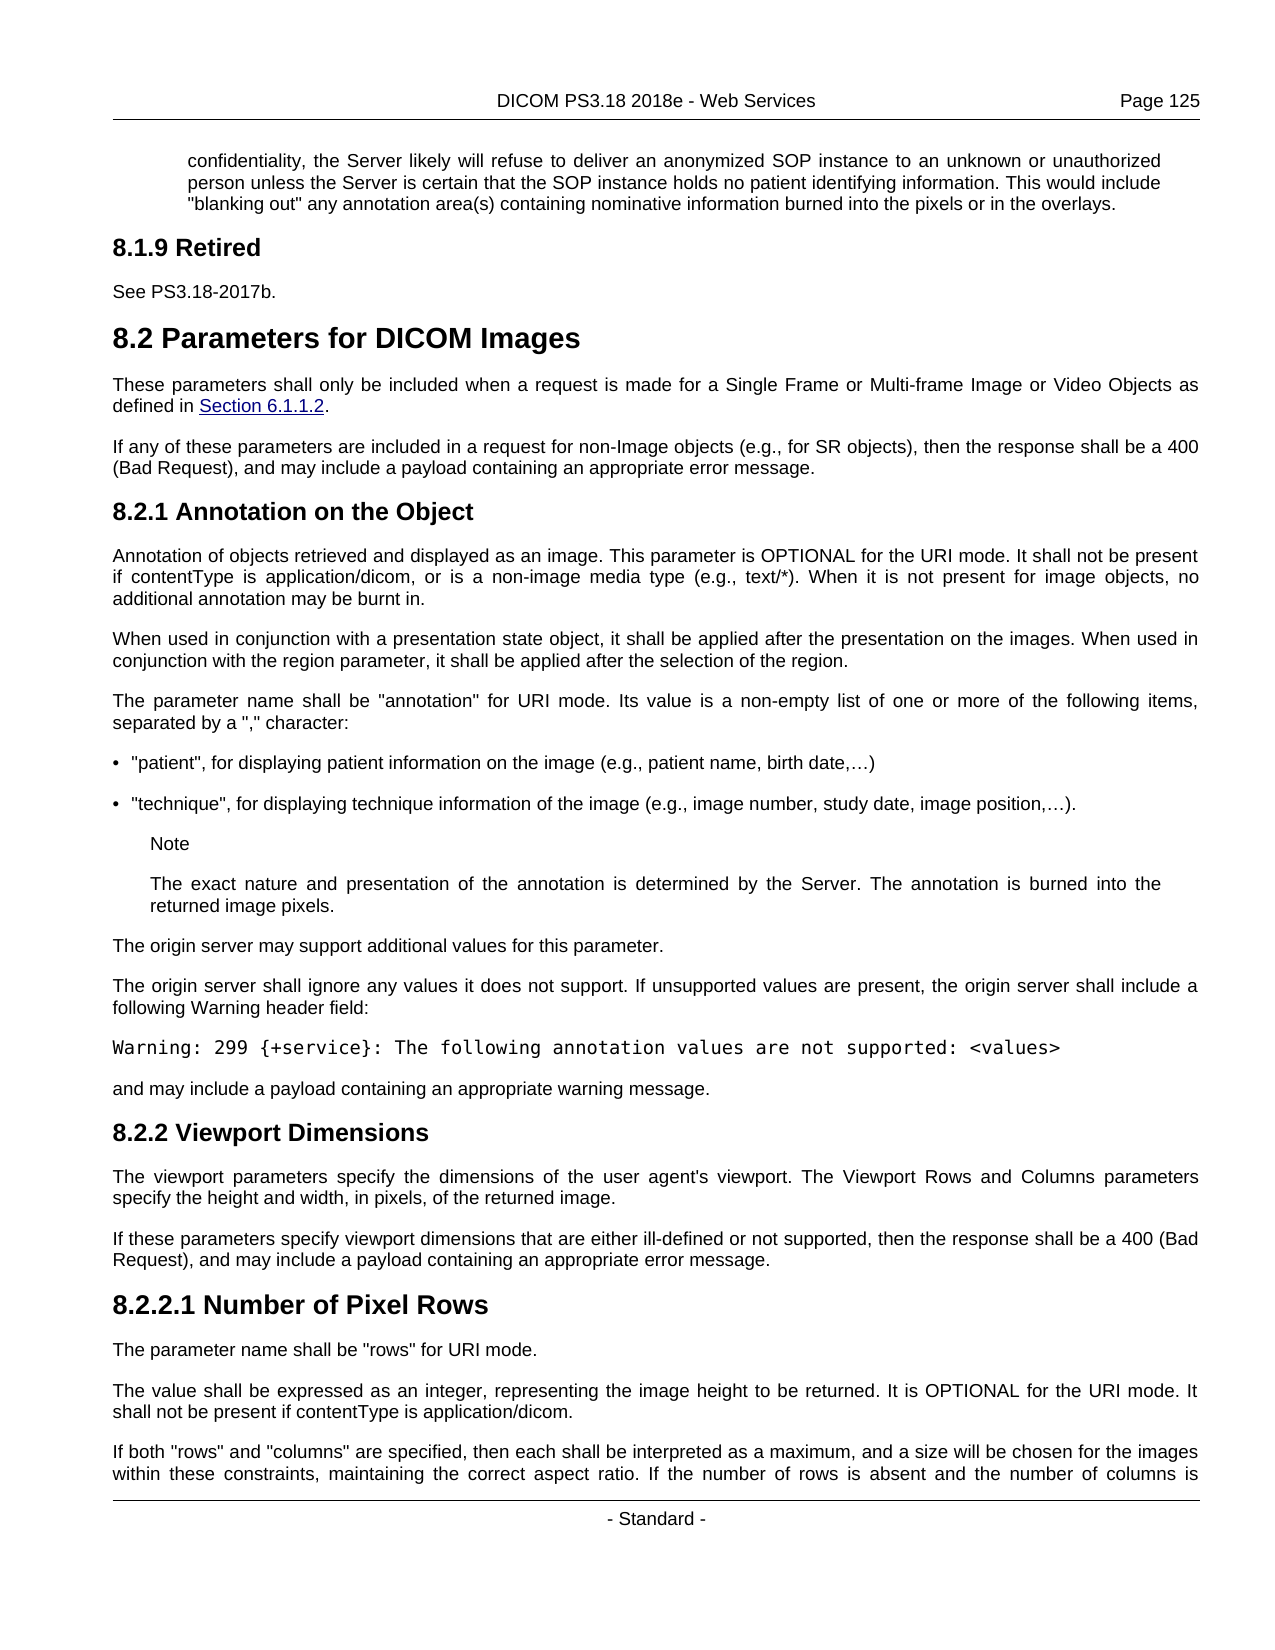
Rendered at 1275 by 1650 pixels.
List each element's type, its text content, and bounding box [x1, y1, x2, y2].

text 8.2.2 Viewport Dimensions [112, 1118, 1200, 1147]
text The value shall be expressed as an integer, representing the image height to be returned. It is OPTIONAL for the URI mode. It shall not be present if contentType is application/dicom. [112, 1379, 1200, 1423]
text 8.2.1 Annotation on the Object [112, 497, 1200, 526]
text If any of these parameters are included in a request for non-Image objects (e.g., for SR objects), then the response shall be a 400 (Bad Request), and may include a payload containing an appropriate error message. [112, 435, 1200, 478]
text Warning: 299 {+service}: The following annotation values are not supported: <values> [112, 1037, 1200, 1059]
text 8.2 Parameters for DICOM Images [112, 321, 1200, 355]
text 8.1.9 Retired [112, 233, 1200, 262]
list confidentiality, the Server likely will refuse to deliver an anonymized SOP instance to an unknown or unauthorized person unless the Server is certain that the SOP instance holds no patient identifying information. This would include "blanking out" any annotation area(s) containing nominative information burned into the pixels or in the overlays. [150, 150, 1162, 215]
text and may include a payload containing an appropriate warning message. [112, 1078, 1200, 1099]
list "technique", for displaying technique information of the image (e.g., image number, study date, image position,…). [112, 792, 1200, 814]
text When used in conjunction with a presentation state object, it shall be applied after the presentation on the images. When used in conjunction with the region parameter, it shall be applied after the selection of the region. [112, 628, 1200, 671]
text If both "rows" and "columns" are specified, then each shall be interpreted as a maximum, and a size will be chosen for the images within these constraints, maintaining the correct aspect ratio. If the number of rows is absent and the number of columns is [112, 1441, 1200, 1484]
list "patient", for displaying patient information on the image (e.g., patient name, birth date,…) [112, 752, 1200, 773]
text Note [150, 833, 1162, 854]
text The exact nature and presentation of the annotation is determined by the Server. The annotation is burned into the returned image pixels. [150, 873, 1162, 916]
text The origin server shall ignore any values it does not support. If unsupported values are present, the origin server shall include a following Warning header field: [112, 975, 1200, 1018]
text Annotation of objects retrieved and displayed as an image. This parameter is OPTIONAL for the URI mode. It shall not be present if contentType is application/dicom, or is a non-image media type (e.g., text/*). When it is not present for image objects, no additional annotation may be burnt in. [112, 545, 1200, 609]
text The parameter name shall be "annotation" for URI mode. Its value is a non-empty list of one or more of the following items, separated by a "," character: [112, 690, 1200, 733]
text These parameters shall only be included when a request is made for a Single Frame or Multi-frame Image or Video Objects as defined in Section 6.1.1.2. [112, 373, 1200, 417]
text The parameter name shall be "rows" for URI mode. [112, 1339, 1200, 1361]
text The viewport parameters specify the dimensions of the user agent's viewport. The Viewport Rows and Columns parameters specify the height and width, in pixels, of the returned image. [112, 1165, 1200, 1208]
text If these parameters specify viewport dimensions that are either ill-defined or not supported, then the response shall be a 400 (Bad Request), and may include a payload containing an appropriate error message. [112, 1227, 1200, 1270]
text See PS3.18-2017b. [112, 281, 1200, 302]
text 8.2.2.1 Number of Pixel Rows [112, 1289, 1200, 1320]
text The origin server may support additional values for this parameter. [112, 935, 1200, 956]
